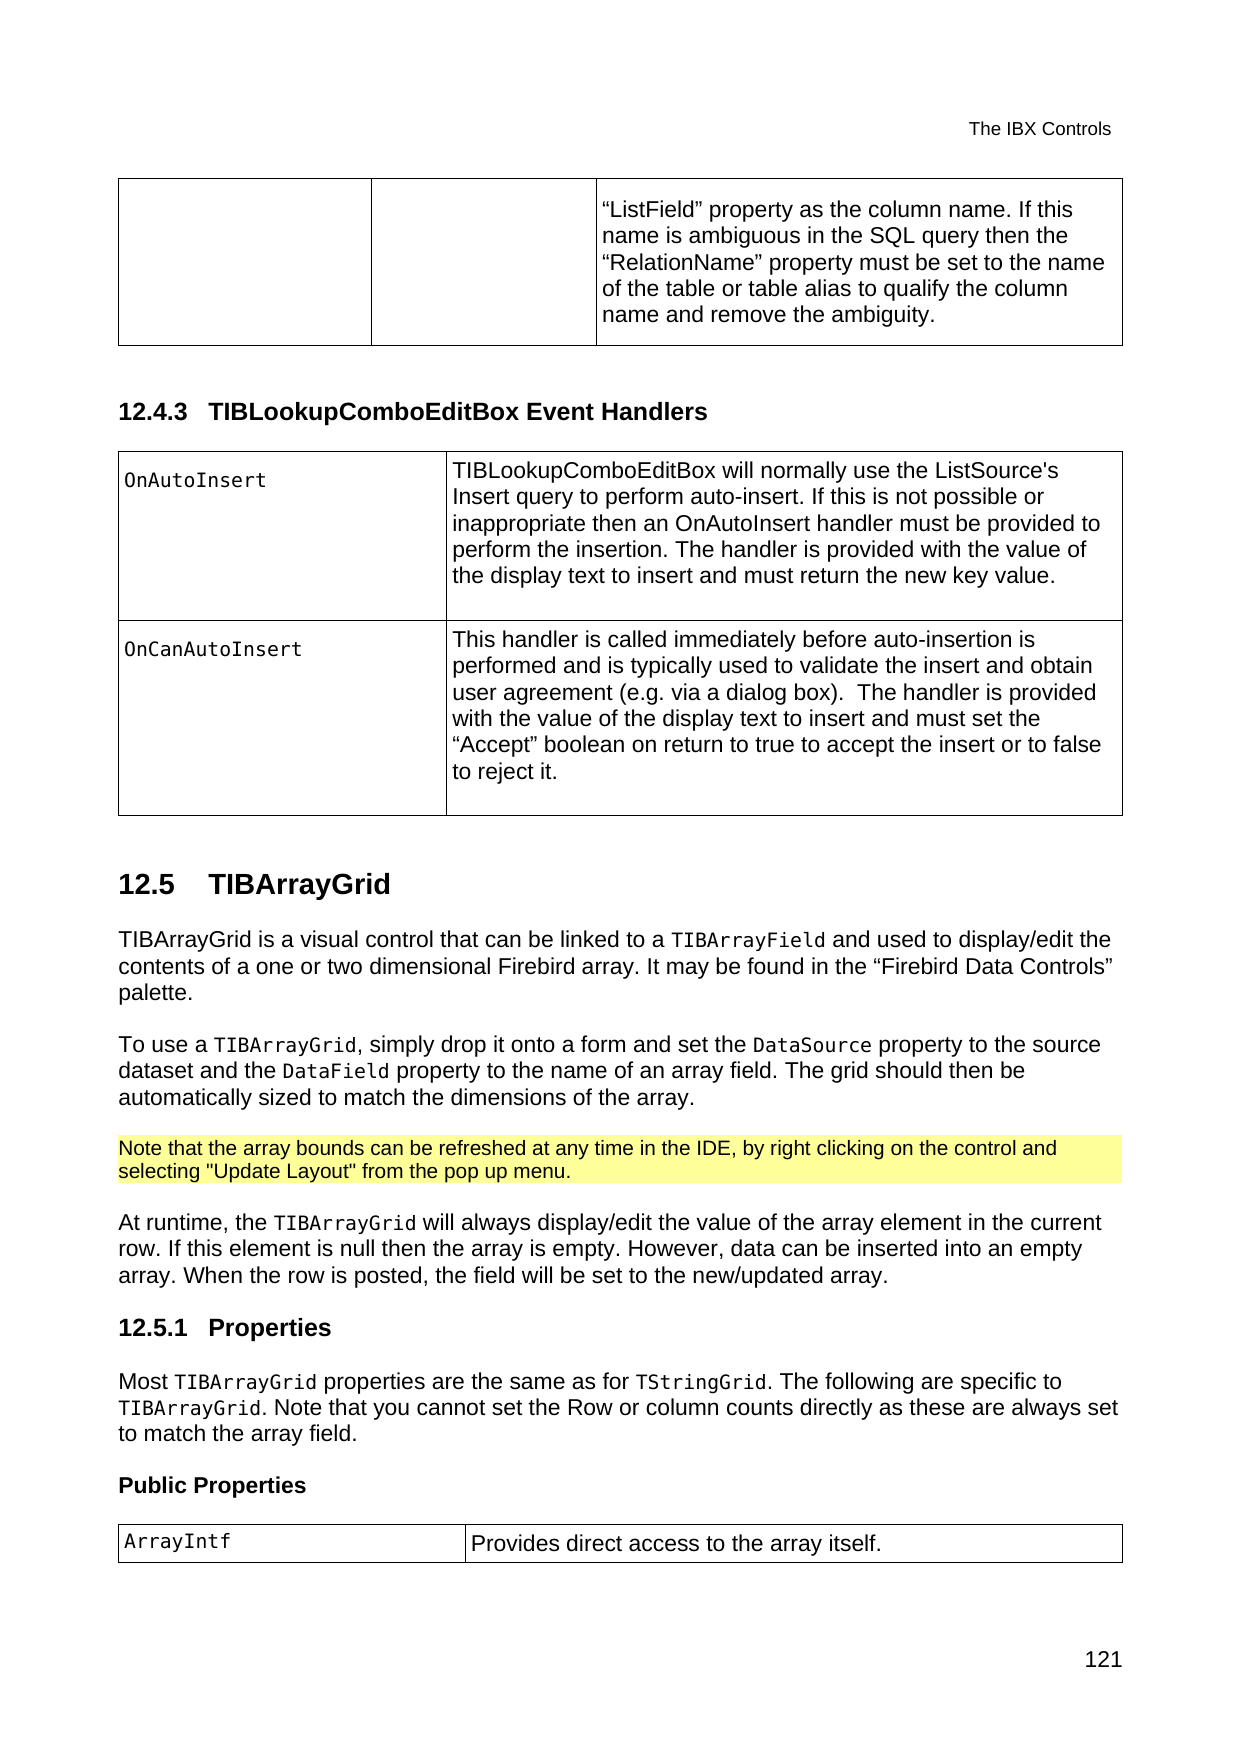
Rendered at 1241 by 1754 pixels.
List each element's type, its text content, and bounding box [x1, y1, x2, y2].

text TIBArrayGrid is a visual control that can be linked to a TIBArrayField and used to display/edit the contents of a one or two dimensional Firebird array. It may be found in the “Firebird Data Controls” palette. [118, 926, 1122, 1005]
table_header Provides direct access to the array itself. [466, 1525, 1122, 1562]
subtitle TIBLookupComboEditBox Event Handlers [118, 397, 1122, 426]
subtitle Properties [118, 1313, 1122, 1342]
text Public Properties [118, 1472, 1122, 1499]
text Most TIBArrayGrid properties are the same as for TStringGrid. The following are specific to TIBArrayGrid. Note that you cannot set the Row or column counts directly as these are always set to match the array field. [118, 1368, 1122, 1447]
table_header TIBLookupComboEditBox will normally use the ListSource's Insert query to perform auto-insert. If this is not possible or inappropriate then an OnAutoInsert handler must be provided to perform the insertion. The handler is provided with the value of the display text to insert and must return the new key value. [447, 452, 1122, 620]
text Note that the array bounds can be refreshed at any time in the IDE, by right clicking on the control and selecting "Update Layout" from the pop up menu. [118, 1135, 1122, 1183]
table_cell This handler is called immediately before auto-insertion is performed and is typically used to validate the insert and obtain user agreement (e.g. via a dialog box). The handler is provided with the value of the display text to insert and must set the “Accept” boolean on return to true to accept the insert or to false to reject it. [447, 621, 1122, 815]
table_header ArrayIntf [119, 1525, 465, 1562]
table_cell [119, 179, 371, 345]
subtitle TIBArrayGrid [118, 867, 1122, 901]
table_cell OnCanAutoInsert [119, 621, 446, 815]
text To use a TIBArrayGrid, simply drop it onto a form and set the DataSource property to the source dataset and the DataField property to the name of an array field. The grid should then be automatically sized to match the dimensions of the array. [118, 1031, 1122, 1110]
table_cell [372, 179, 596, 345]
table_header OnAutoInsert [119, 452, 446, 620]
text At runtime, the TIBArrayGrid will always display/edit the value of the array element in the current row. If this element is null then the array is empty. However, data can be inserted into an empty array. When the row is posted, the field will be set to the new/updated array. [118, 1209, 1122, 1288]
table_cell “ListField” property as the column name. If this name is ambiguous in the SQL query then the “RelationName” property must be set to the name of the table or table alias to qualify the column name and remove the ambiguity. [597, 179, 1122, 345]
